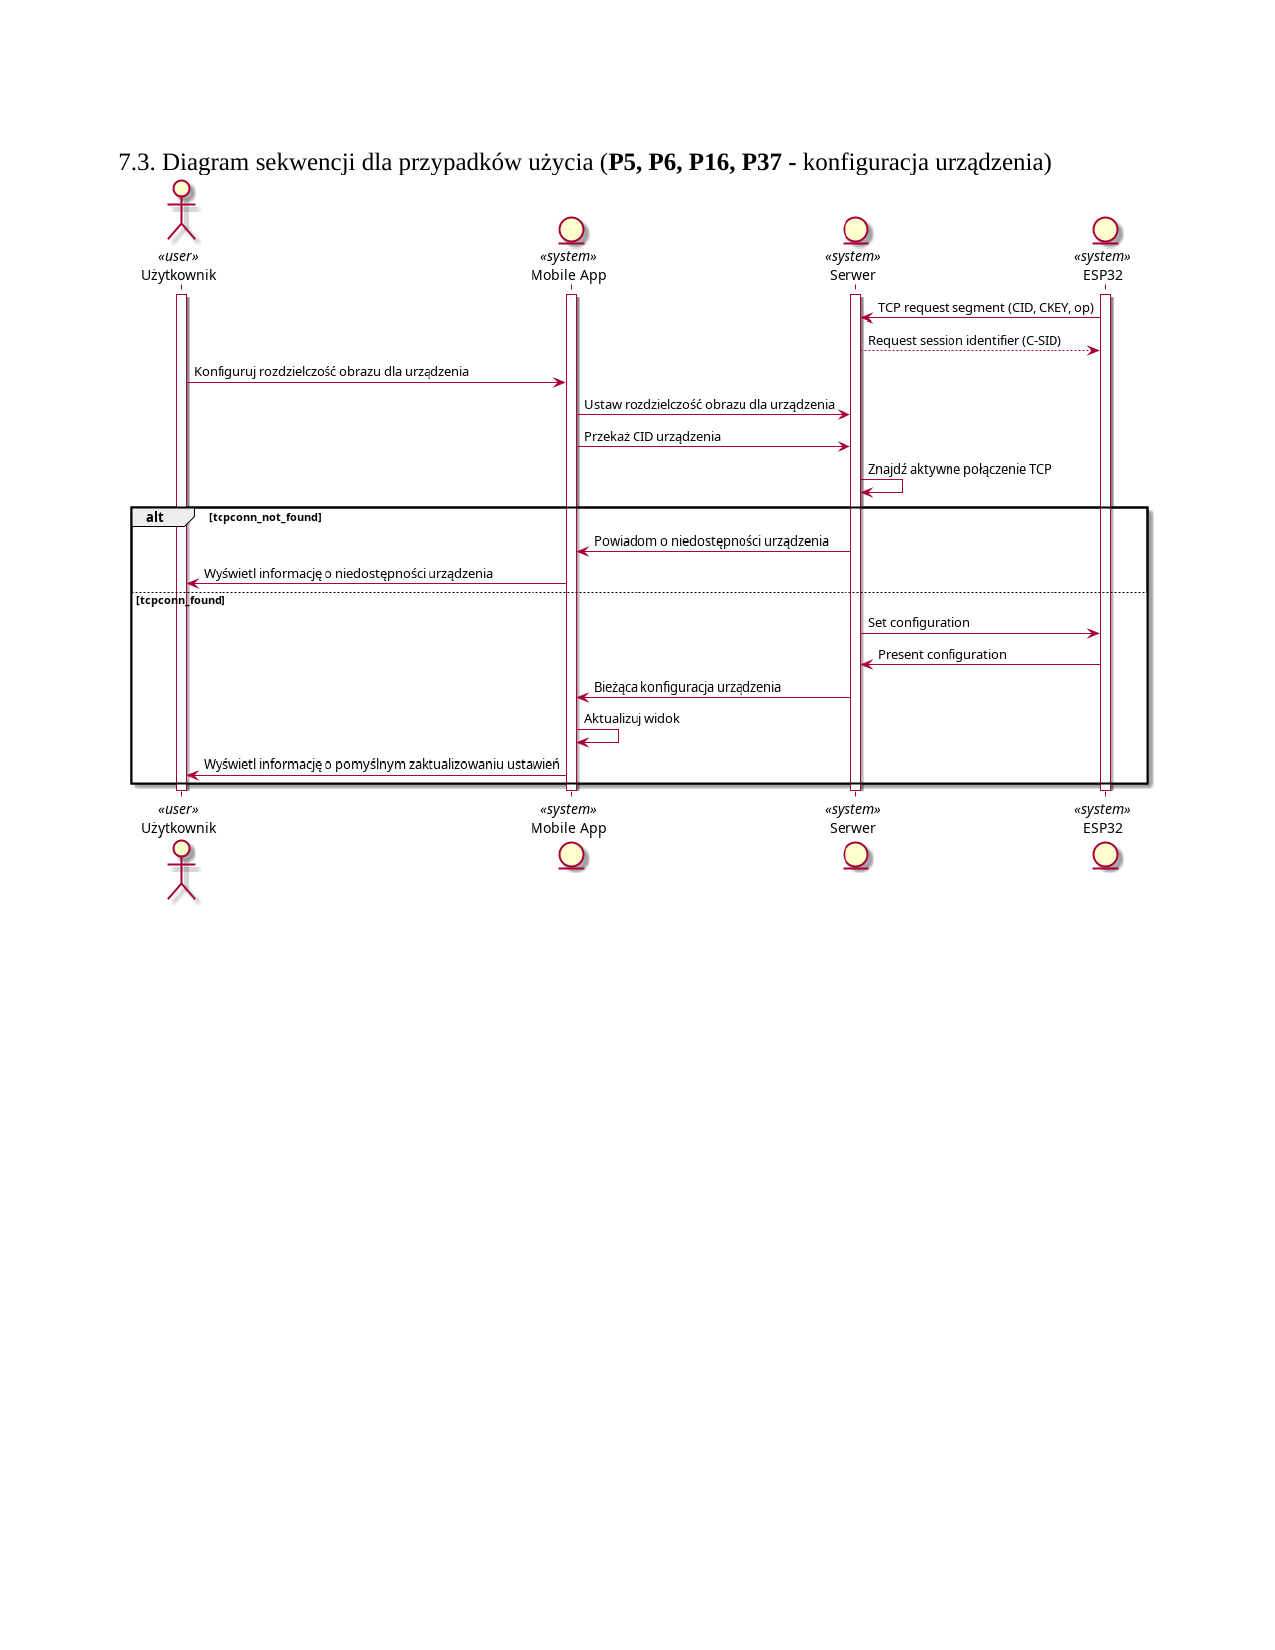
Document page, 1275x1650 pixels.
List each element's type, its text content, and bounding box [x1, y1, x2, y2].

picture [118, 175, 1157, 910]
text 7.3. Diagram sekwencji dla przypadków użycia (P5, P6, P16, P37 - konfiguracja urządzenia) [118, 147, 1157, 175]
